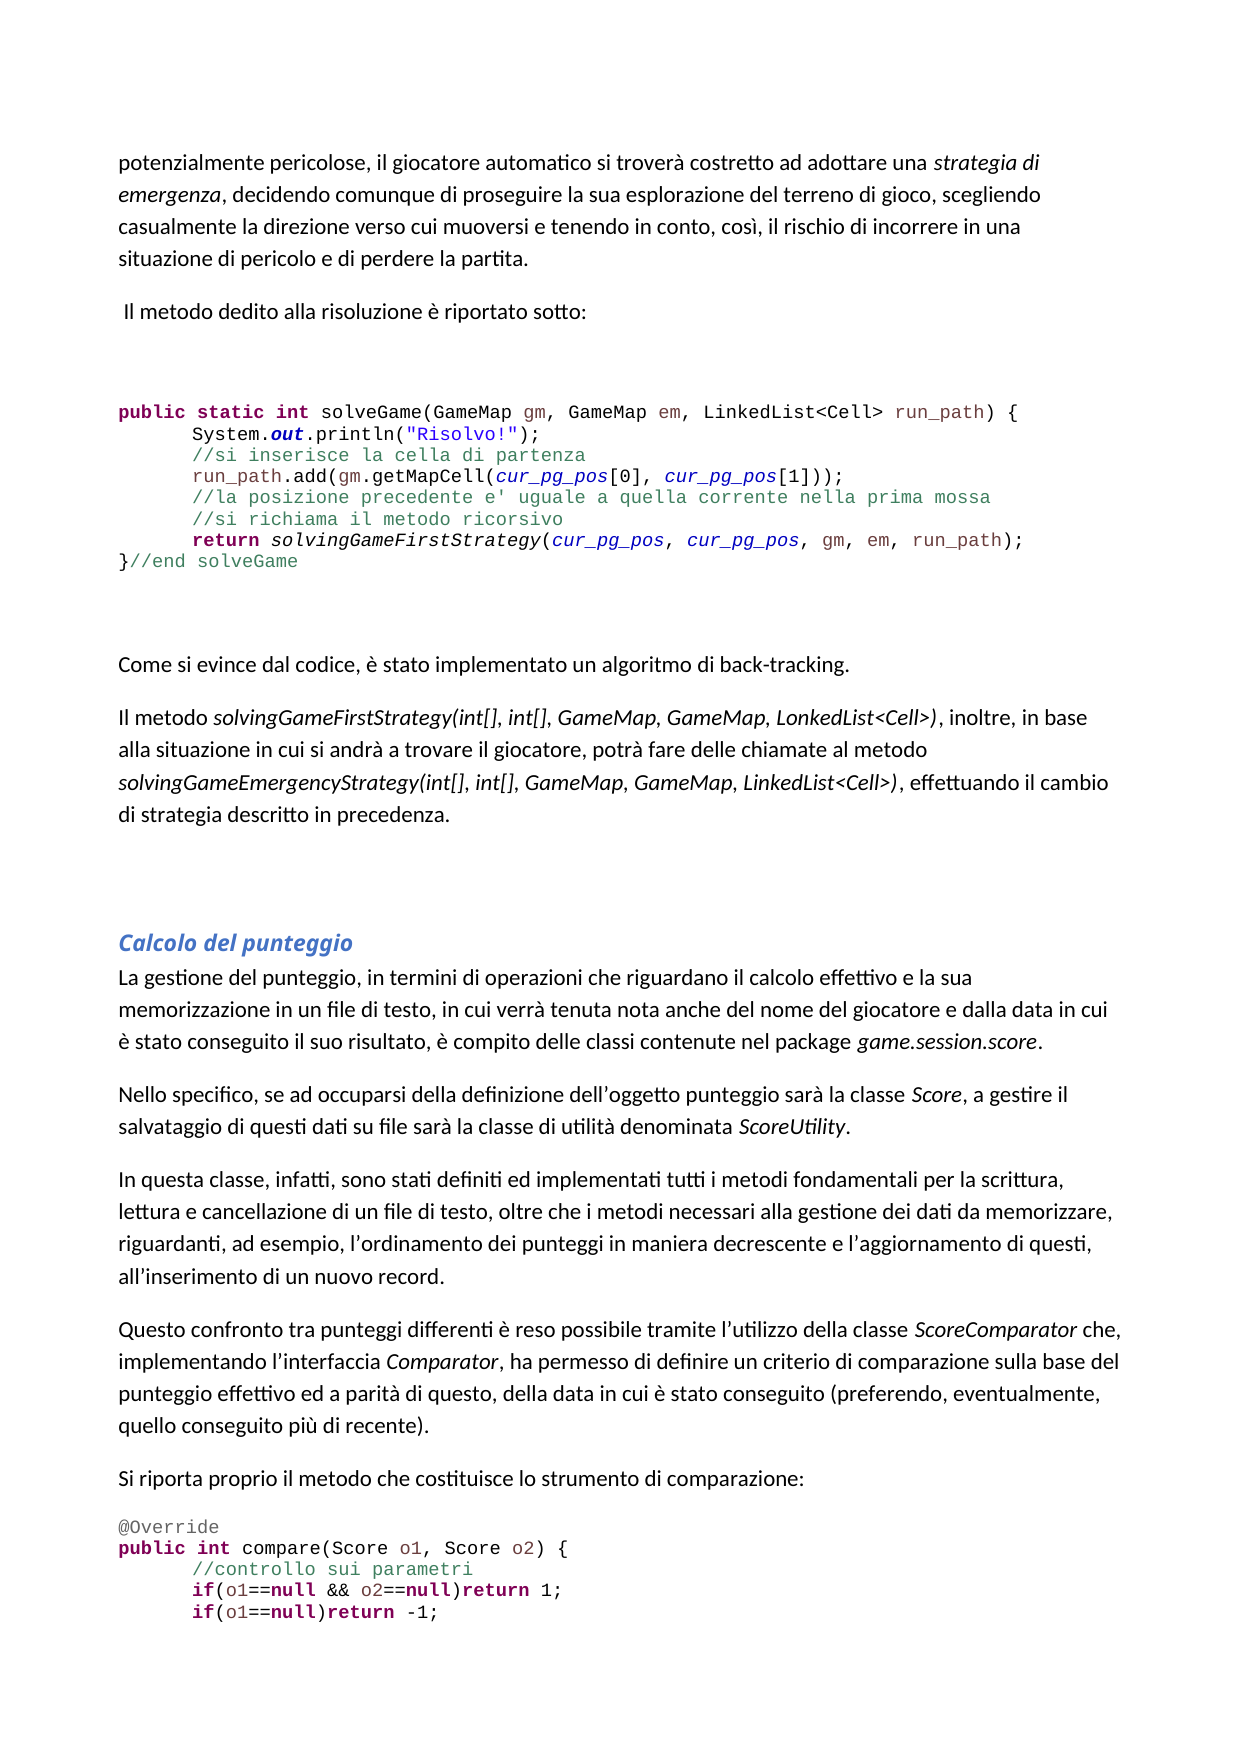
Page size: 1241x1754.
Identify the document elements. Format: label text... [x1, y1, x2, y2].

text Il metodo dedito alla risoluzione è riportato sotto: [118, 297, 1122, 325]
text Questo confronto tra punteggi differenti è reso possibile tramite l’utilizzo della classe ScoreComparator che, implementando l’interfaccia Comparator, ha permesso di definire un criterio di comparazione sulla base del punteggio effettivo ed a parità di questo, della data in cui è stato conseguito (preferendo, eventualmente, quello conseguito più di recente). [118, 1315, 1122, 1439]
text Nello specifico, se ad occuparsi della definizione dell’oggetto punteggio sarà la classe Score, a gestire il salvataggio di questi dati su file sarà la classe di utilità denominata ScoreUtility. [118, 1080, 1122, 1140]
subtitle Calcolo del punteggio [118, 927, 1122, 958]
text if(o1==null && o2==null)return 1; [118, 1581, 1122, 1602]
text public int compare(Score o1, Score o2) { [118, 1539, 1122, 1560]
text Il metodo solvingGameFirstStrategy(int[], int[], GameMap, GameMap, LonkedList<Cell>), inoltre, in base alla situazione in cui si andrà a trovare il giocatore, potrà fare delle chiamate al metodo solvingGameEmergencyStrategy(int[], int[], GameMap, GameMap, LinkedList<Cell>), effettuando il cambio di strategia descritto in precedenza. [118, 703, 1122, 828]
text public static int solveGame(GameMap gm, GameMap em, LinkedList<Cell> run_path) { [118, 403, 1122, 424]
text potenzialmente pericolose, il giocatore automatico si troverà costretto ad adottare una strategia di emergenza, decidendo comunque di proseguire la sua esplorazione del terreno di gioco, scegliendo casualmente la direzione verso cui muoversi e tenendo in conto, così, il rischio di incorrere in una situazione di pericolo e di perdere la partita. [118, 148, 1122, 272]
text run_path.add(gm.getMapCell(cur_pg_pos[0], cur_pg_pos[1])); [118, 467, 1122, 488]
text @Override [118, 1517, 1122, 1539]
text In questa classe, infatti, sono stati definiti ed implementati tutti i metodi fondamentali per la scrittura, lettura e cancellazione di un file di testo, oltre che i metodi necessari alla gestione dei dati da memorizzare, riguardanti, ad esempio, l’ordinamento dei punteggi in maniera decrescente e l’aggiornamento di questi, all’inserimento di un nuovo record. [118, 1165, 1122, 1290]
text Come si evince dal codice, è stato implementato un algoritmo di back-tracking. [118, 650, 1122, 678]
text return solvingGameFirstStrategy(cur_pg_pos, cur_pg_pos, gm, em, run_path); [118, 531, 1122, 552]
text System.out.println("Risolvo!"); [118, 424, 1122, 446]
text }//end solveGame [118, 552, 1122, 573]
text //controllo sui parametri [118, 1560, 1122, 1581]
text La gestione del punteggio, in termini di operazioni che riguardano il calcolo effettivo e la sua memorizzazione in un file di testo, in cui verrà tenuta nota anche del nome del giocatore e dalla data in cui è stato conseguito il suo risultato, è compito delle classi contenute nel package game.session.score. [118, 963, 1122, 1055]
text if(o1==null)return -1; [118, 1602, 1122, 1624]
text //si inserisce la cella di partenza [118, 446, 1122, 467]
text //si richiama il metodo ricorsivo [118, 509, 1122, 531]
text //la posizione precedente e' uguale a quella corrente nella prima mossa [118, 488, 1122, 509]
text Si riporta proprio il metodo che costituisce lo strumento di comparazione: [118, 1464, 1122, 1492]
